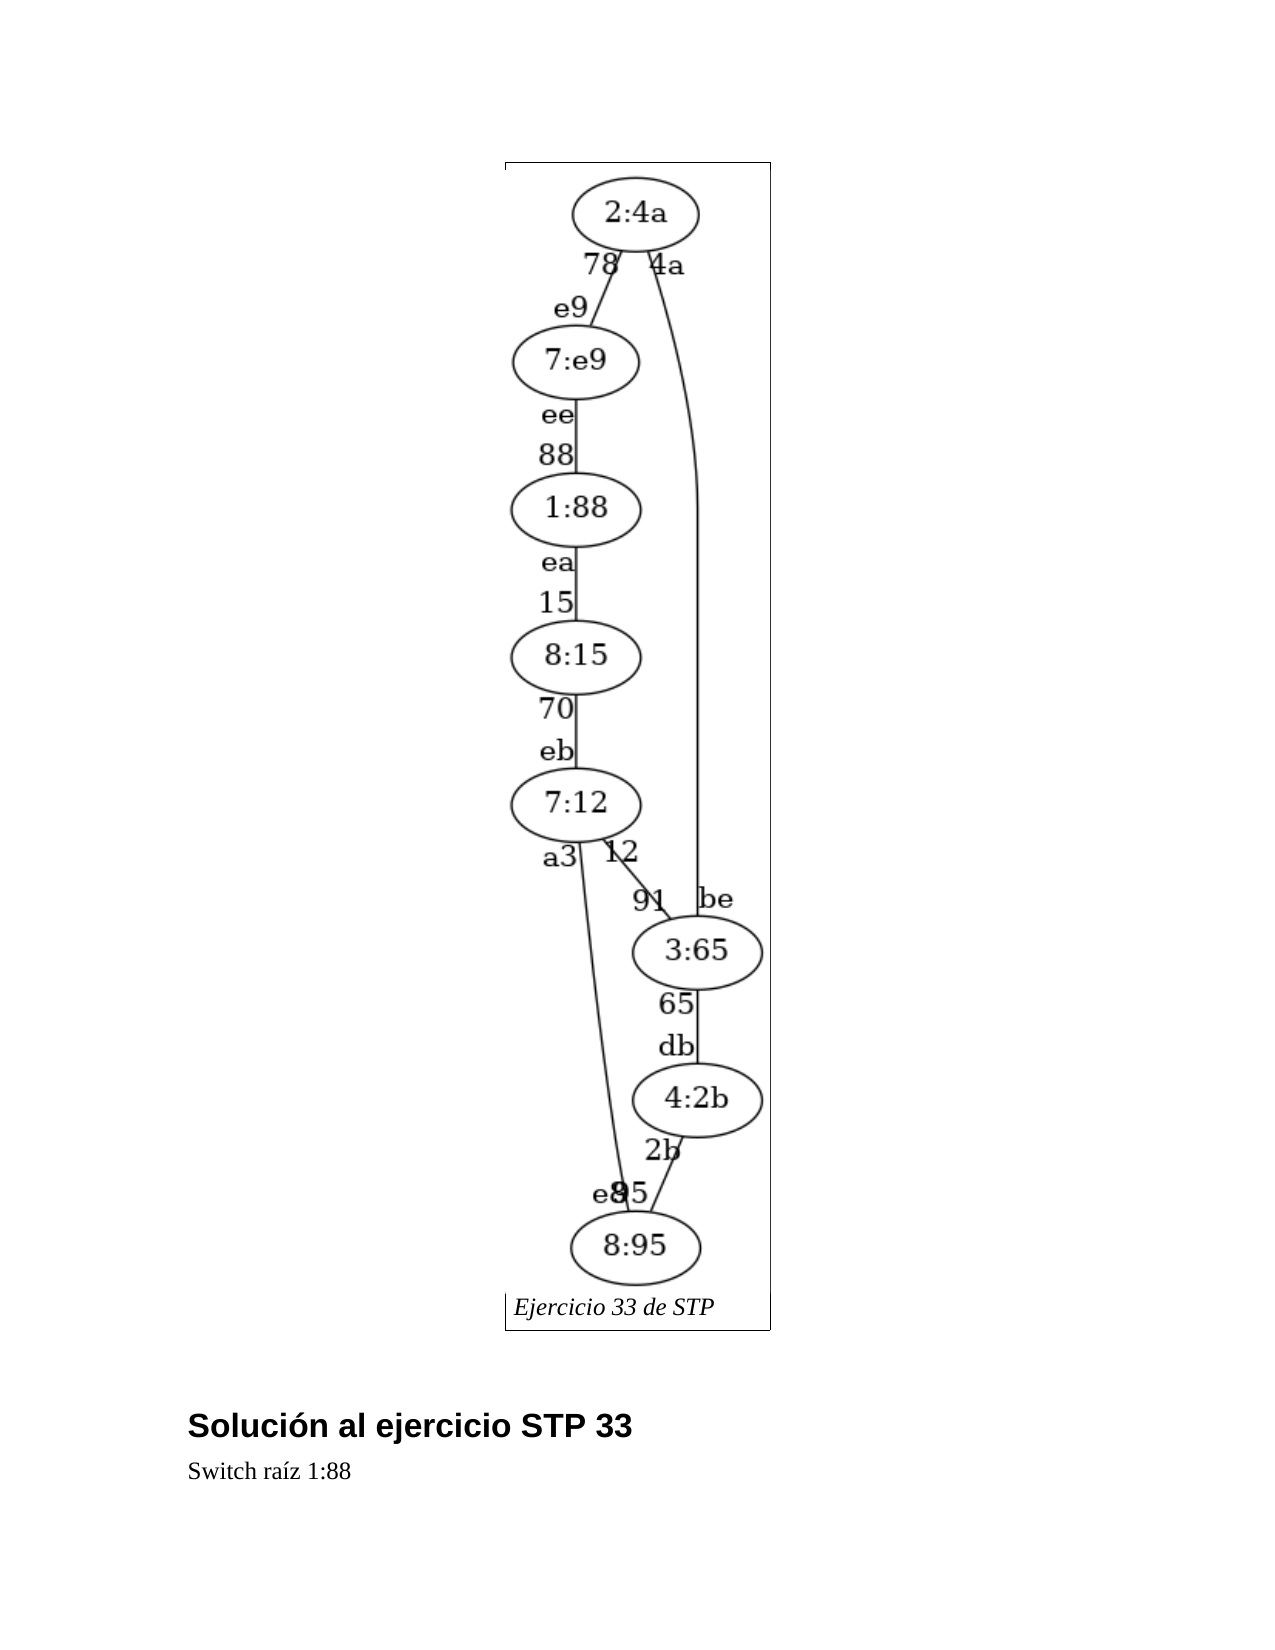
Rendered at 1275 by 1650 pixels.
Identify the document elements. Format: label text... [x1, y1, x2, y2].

text Ejercicio 33 de STP [514, 1294, 761, 1321]
picture [504, 170, 771, 1294]
text Switch raíz 1:88 [187, 1457, 1087, 1485]
subtitle Solución al ejercicio STP 33 [187, 1407, 1087, 1445]
